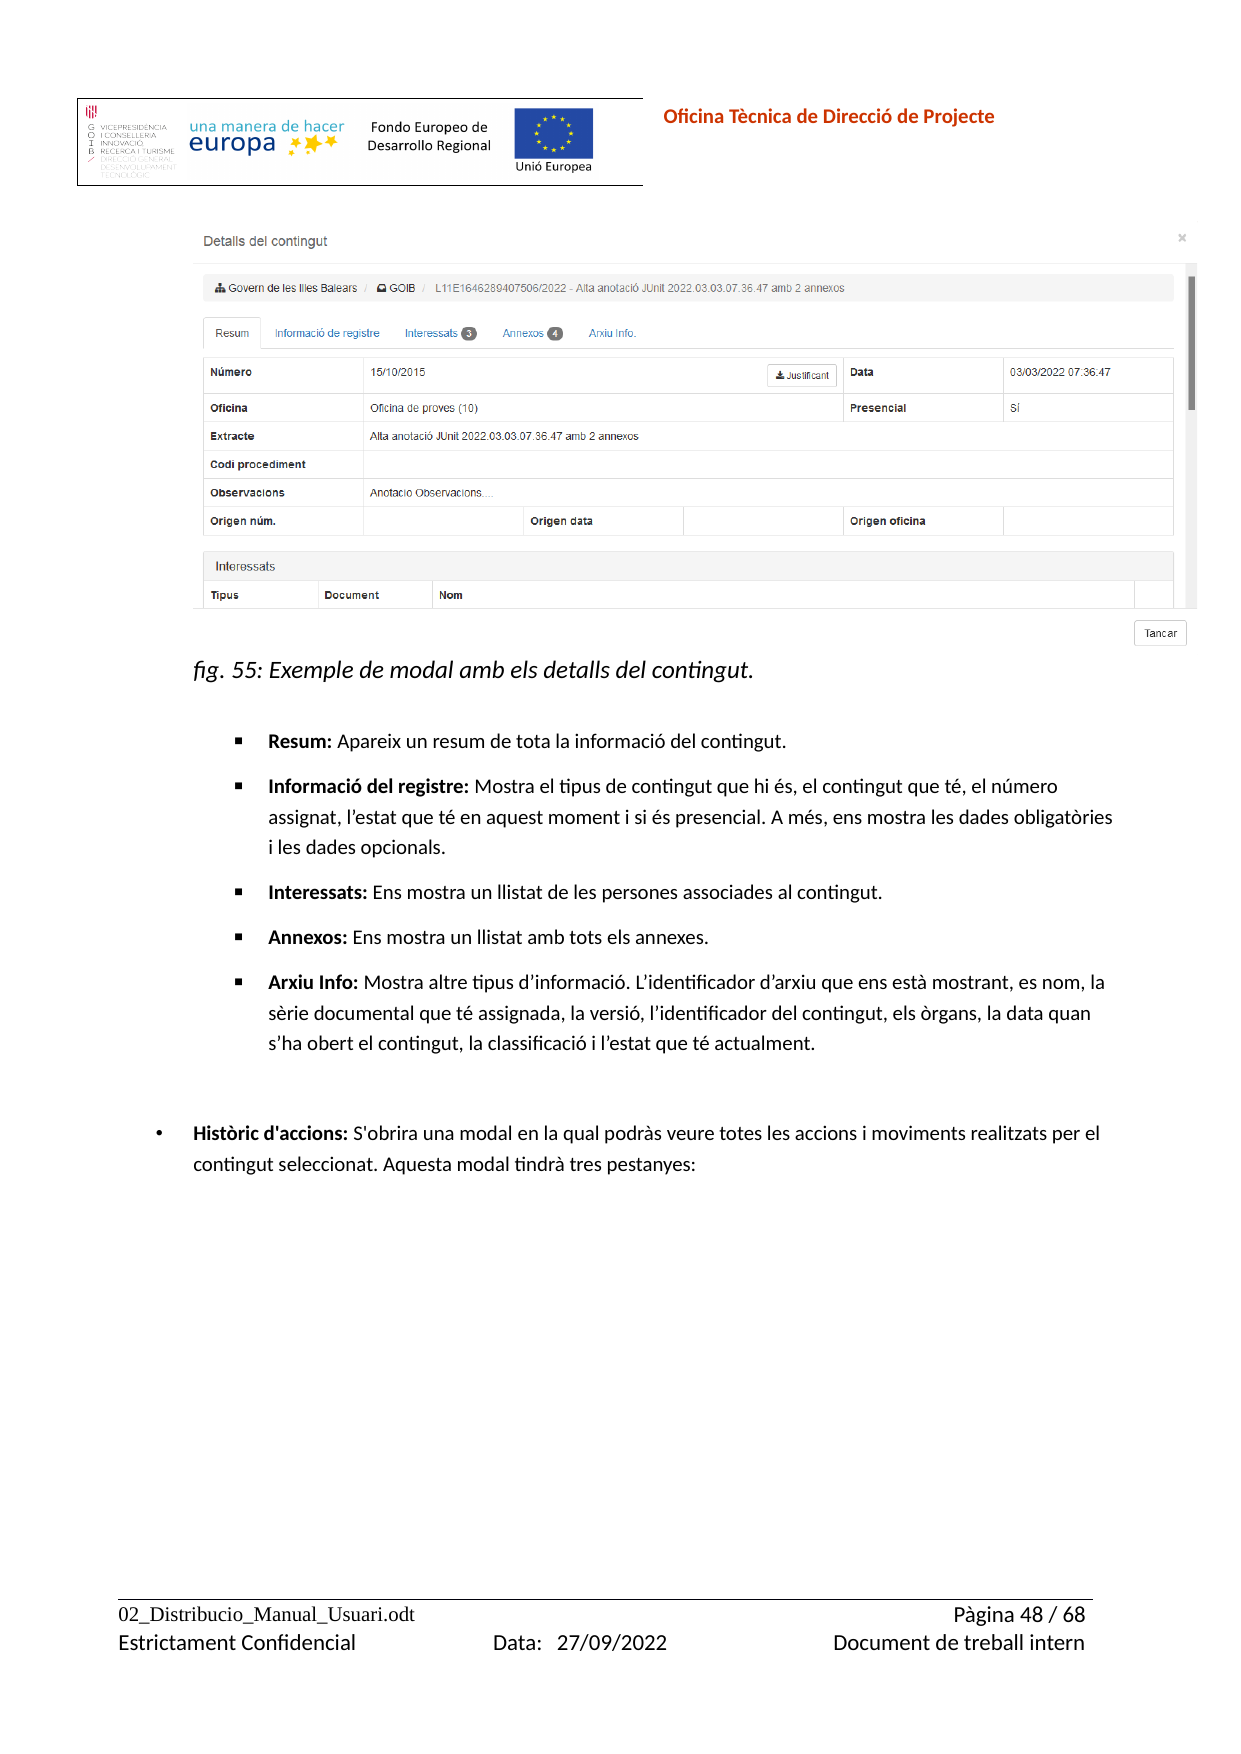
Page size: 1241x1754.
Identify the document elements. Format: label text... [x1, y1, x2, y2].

picture [187, 103, 599, 180]
list Annexos: Ens mostra un llistat amb tots els annexes. [231, 924, 1122, 950]
list fig. 55: Exemple de modal amb els detalls del contingut. [193, 655, 1197, 685]
picture [193, 221, 1198, 655]
list Resum: Apareix un resum de tota la informació del contingut. [231, 729, 1122, 754]
list Històric d'accions: S'obrira una modal en la qual podràs veure totes les accions i moviments realitzats per el contingut seleccionat. Aquesta modal tindrà tres pestanyes: [156, 1120, 1122, 1176]
list Interessats: Ens mostra un llistat de les persones associades al contingut. [231, 879, 1122, 905]
list Informació del registre: Mostra el tipus de contingut que hi és, el contingut que té, el número assignat, l’estat que té en aquest moment i si és presencial. A més, ens mostra les dades obligatòries i les dades opcionals. [231, 774, 1122, 860]
picture [82, 103, 181, 180]
list Arxiu Info: Mostra altre tipus d’informació. L’identificador d’arxiu que ens està mostrant, es nom, la sèrie documental que té assignada, la versió, l’identificador del contingut, els òrgans, la data quan s’ha obert el contingut, la classificació i l’estat que té actualment. [231, 969, 1122, 1056]
